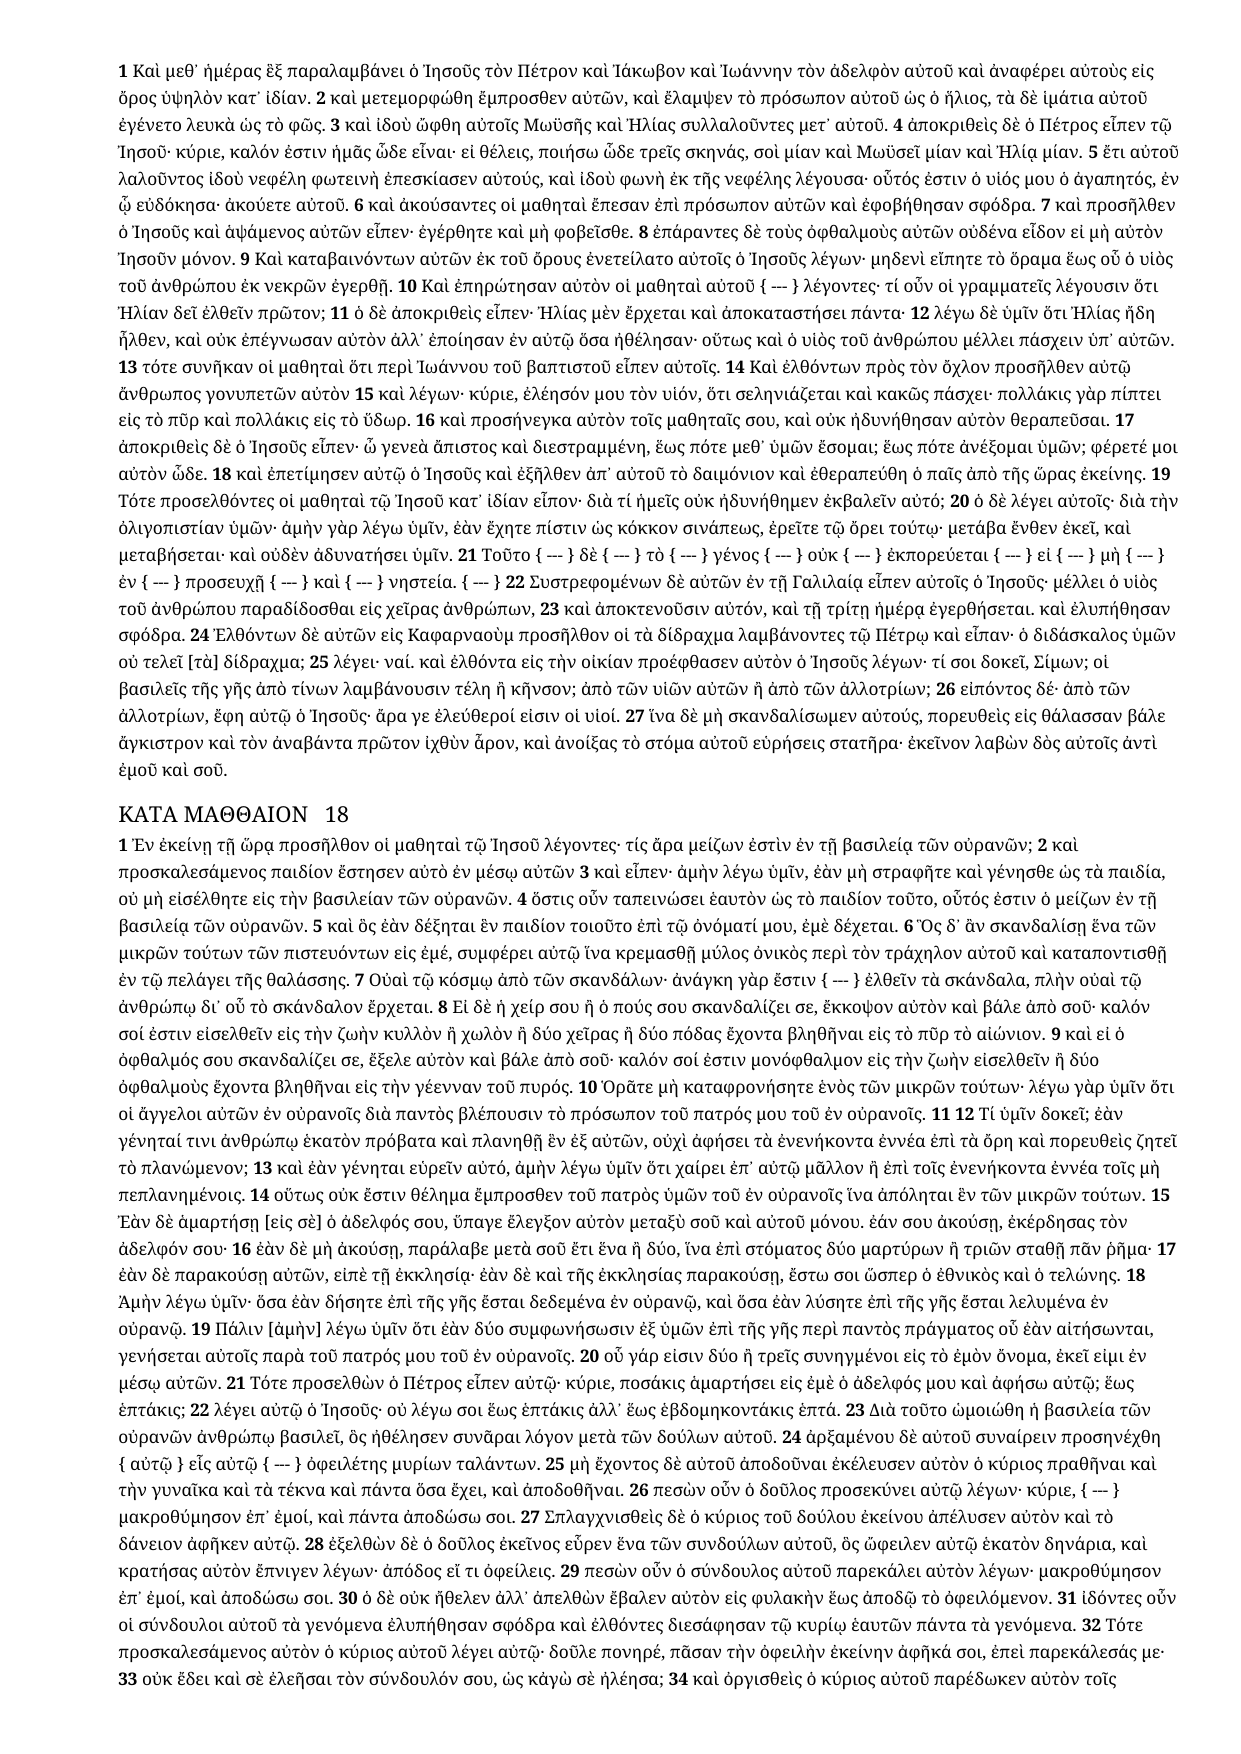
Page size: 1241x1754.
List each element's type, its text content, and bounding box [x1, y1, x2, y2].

text 1 Καὶ μεθ᾽ ἡμέρας ἓξ παραλαμβάνει ὁ Ἰησοῦς τὸν Πέτρον καὶ Ἰάκωβον καὶ Ἰωάννην τὸν ἀδελφὸν αὐτοῦ καὶ ἀναφέρει αὐτοὺς εἰς ὄρος ὑψηλὸν κατ᾽ ἰδίαν. 2 καὶ μετεμορφώθη ἔμπροσθεν αὐτῶν, καὶ ἔλαμψεν τὸ πρόσωπον αὐτοῦ ὡς ὁ ἥλιος, τὰ δὲ ἱμάτια αὐτοῦ ἐγένετο λευκὰ ὡς τὸ φῶς. 3 καὶ ἰδοὺ ὤφθη αὐτοῖς Μωϋσῆς καὶ Ἠλίας συλλαλοῦντες μετ᾽ αὐτοῦ. 4 ἀποκριθεὶς δὲ ὁ Πέτρος εἶπεν τῷ Ἰησοῦ· κύριε, καλόν ἐστιν ἡμᾶς ὧδε εἶναι· εἰ θέλεις, ποιήσω ὧδε τρεῖς σκηνάς, σοὶ μίαν καὶ Μωϋσεῖ μίαν καὶ Ἠλίᾳ μίαν. 5 ἔτι αὐτοῦ λαλοῦντος ἰδοὺ νεφέλη φωτεινὴ ἐπεσκίασεν αὐτούς, καὶ ἰδοὺ φωνὴ ἐκ τῆς νεφέλης λέγουσα· οὗτός ἐστιν ὁ υἱός μου ὁ ἀγαπητός, ἐν ᾧ εὐδόκησα· ἀκούετε αὐτοῦ. 6 καὶ ἀκούσαντες οἱ μαθηταὶ ἔπεσαν ἐπὶ πρόσωπον αὐτῶν καὶ ἐφοβήθησαν σφόδρα. 7 καὶ προσῆλθεν ὁ Ἰησοῦς καὶ ἁψάμενος αὐτῶν εἶπεν· ἐγέρθητε καὶ μὴ φοβεῖσθε. 8 ἐπάραντες δὲ τοὺς ὀφθαλμοὺς αὐτῶν οὐδένα εἶδον εἰ μὴ αὐτὸν Ἰησοῦν μόνον. 9 Καὶ καταβαινόντων αὐτῶν ἐκ τοῦ ὄρους ἐνετείλατο αὐτοῖς ὁ Ἰησοῦς λέγων· μηδενὶ εἴπητε τὸ ὅραμα ἕως οὗ ὁ υἱὸς τοῦ ἀνθρώπου ἐκ νεκρῶν ἐγερθῇ. 10 Καὶ ἐπηρώτησαν αὐτὸν οἱ μαθηταὶ αὐτοῦ { --- } λέγοντες· τί οὖν οἱ γραμματεῖς λέγουσιν ὅτι Ἠλίαν δεῖ ἐλθεῖν πρῶτον; 11 ὁ δὲ ἀποκριθεὶς εἶπεν· Ἠλίας μὲν ἔρχεται καὶ ἀποκαταστήσει πάντα· 12 λέγω δὲ ὑμῖν ὅτι Ἠλίας ἤδη ἦλθεν, καὶ οὐκ ἐπέγνωσαν αὐτὸν ἀλλ᾽ ἐποίησαν ἐν αὐτῷ ὅσα ἠθέλησαν· οὕτως καὶ ὁ υἱὸς τοῦ ἀνθρώπου μέλλει πάσχειν ὑπ᾽ αὐτῶν. 13 τότε συνῆκαν οἱ μαθηταὶ ὅτι περὶ Ἰωάννου τοῦ βαπτιστοῦ εἶπεν αὐτοῖς. 14 Καὶ ἐλθόντων πρὸς τὸν ὄχλον προσῆλθεν αὐτῷ ἄνθρωπος γονυπετῶν αὐτὸν 15 καὶ λέγων· κύριε, ἐλέησόν μου τὸν υἱόν, ὅτι σεληνιάζεται καὶ κακῶς πάσχει· πολλάκις γὰρ πίπτει εἰς τὸ πῦρ καὶ πολλάκις εἰς τὸ ὕδωρ. 16 καὶ προσήνεγκα αὐτὸν τοῖς μαθηταῖς σου, καὶ οὐκ ἠδυνήθησαν αὐτὸν θεραπεῦσαι. 17 ἀποκριθεὶς δὲ ὁ Ἰησοῦς εἶπεν· ὦ γενεὰ ἄπιστος καὶ διεστραμμένη, ἕως πότε μεθ᾽ ὑμῶν ἔσομαι; ἕως πότε ἀνέξομαι ὑμῶν; φέρετέ μοι αὐτὸν ὧδε. 18 καὶ ἐπετίμησεν αὐτῷ ὁ Ἰησοῦς καὶ ἐξῆλθεν ἀπ᾽ αὐτοῦ τὸ δαιμόνιον καὶ ἐθεραπεύθη ὁ παῖς ἀπὸ τῆς ὥρας ἐκείνης. 19 Τότε προσελθόντες οἱ μαθηταὶ τῷ Ἰησοῦ κατ᾽ ἰδίαν εἶπον· διὰ τί ἡμεῖς οὐκ ἠδυνήθημεν ἐκβαλεῖν αὐτό; 20 ὁ δὲ λέγει αὐτοῖς· διὰ τὴν ὀλιγοπιστίαν ὑμῶν· ἀμὴν γὰρ λέγω ὑμῖν, ἐὰν ἔχητε πίστιν ὡς κόκκον σινάπεως, ἐρεῖτε τῷ ὄρει τούτῳ· μετάβα ἔνθεν ἐκεῖ, καὶ μεταβήσεται· καὶ οὐδὲν ἀδυνατήσει ὑμῖν. 21 Τοῦτο { --- } δὲ { --- } τὸ { --- } γένος { --- } οὐκ { --- } ἐκπορεύεται { --- } εἰ { --- } μὴ { --- } ἐν { --- } προσευχῇ { --- } καὶ { --- } νηστεία. { --- } 22 Συστρεφομένων δὲ αὐτῶν ἐν τῇ Γαλιλαίᾳ εἶπεν αὐτοῖς ὁ Ἰησοῦς· μέλλει ὁ υἱὸς τοῦ ἀνθρώπου παραδίδοσθαι εἰς χεῖρας ἀνθρώπων, 23 καὶ ἀποκτενοῦσιν αὐτόν, καὶ τῇ τρίτῃ ἡμέρᾳ ἐγερθήσεται. καὶ ἐλυπήθησαν σφόδρα. 24 Ἐλθόντων δὲ αὐτῶν εἰς Καφαρναοὺμ προσῆλθον οἱ τὰ δίδραχμα λαμβάνοντες τῷ Πέτρῳ καὶ εἶπαν· ὁ διδάσκαλος ὑμῶν οὐ τελεῖ [τὰ] δίδραχμα; 25 λέγει· ναί. καὶ ἐλθόντα εἰς τὴν οἰκίαν προέφθασεν αὐτὸν ὁ Ἰησοῦς λέγων· τί σοι δοκεῖ, Σίμων; οἱ βασιλεῖς τῆς γῆς ἀπὸ τίνων λαμβάνουσιν τέλη ἢ κῆνσον; ἀπὸ τῶν υἱῶν αὐτῶν ἢ ἀπὸ τῶν ἀλλοτρίων; 26 εἰπόντος δέ· ἀπὸ τῶν ἀλλοτρίων, ἔφη αὐτῷ ὁ Ἰησοῦς· ἄρα γε ἐλεύθεροί εἰσιν οἱ υἱοί. 27 ἵνα δὲ μὴ σκανδαλίσωμεν αὐτούς, πορευθεὶς εἰς θάλασσαν βάλε ἄγκιστρον καὶ τὸν ἀναβάντα πρῶτον ἰχθὺν ἆρον, καὶ ἀνοίξας τὸ στόμα αὐτοῦ εὑρήσεις στατῆρα· ἐκεῖνον λαβὼν δὸς αὐτοῖς ἀντὶ ἐμοῦ καὶ σοῦ. [118, 59, 1181, 781]
text 1 Ἐν ἐκείνῃ τῇ ὥρᾳ προσῆλθον οἱ μαθηταὶ τῷ Ἰησοῦ λέγοντες· τίς ἄρα μείζων ἐστὶν ἐν τῇ βασιλείᾳ τῶν οὐρανῶν; 2 καὶ προσκαλεσάμενος παιδίον ἔστησεν αὐτὸ ἐν μέσῳ αὐτῶν 3 καὶ εἶπεν· ἀμὴν λέγω ὑμῖν, ἐὰν μὴ στραφῆτε καὶ γένησθε ὡς τὰ παιδία, οὐ μὴ εἰσέλθητε εἰς τὴν βασιλείαν τῶν οὐρανῶν. 4 ὅστις οὖν ταπεινώσει ἑαυτὸν ὡς τὸ παιδίον τοῦτο, οὗτός ἐστιν ὁ μείζων ἐν τῇ βασιλείᾳ τῶν οὐρανῶν. 5 καὶ ὃς ἐὰν δέξηται ἓν παιδίον τοιοῦτο ἐπὶ τῷ ὀνόματί μου, ἐμὲ δέχεται. 6 Ὃς δ᾽ ἂν σκανδαλίσῃ ἕνα τῶν μικρῶν τούτων τῶν πιστευόντων εἰς ἐμέ, συμφέρει αὐτῷ ἵνα κρεμασθῇ μύλος ὀνικὸς περὶ τὸν τράχηλον αὐτοῦ καὶ καταποντισθῇ ἐν τῷ πελάγει τῆς θαλάσσης. 7 Οὐαὶ τῷ κόσμῳ ἀπὸ τῶν σκανδάλων· ἀνάγκη γὰρ ἔστιν { --- } ἐλθεῖν τὰ σκάνδαλα, πλὴν οὐαὶ τῷ ἀνθρώπῳ δι᾽ οὗ τὸ σκάνδαλον ἔρχεται. 8 Εἰ δὲ ἡ χείρ σου ἢ ὁ πούς σου σκανδαλίζει σε, ἔκκοψον αὐτὸν καὶ βάλε ἀπὸ σοῦ· καλόν σοί ἐστιν εἰσελθεῖν εἰς τὴν ζωὴν κυλλὸν ἢ χωλὸν ἢ δύο χεῖρας ἢ δύο πόδας ἔχοντα βληθῆναι εἰς τὸ πῦρ τὸ αἰώνιον. 9 καὶ εἰ ὁ ὀφθαλμός σου σκανδαλίζει σε, ἔξελε αὐτὸν καὶ βάλε ἀπὸ σοῦ· καλόν σοί ἐστιν μονόφθαλμον εἰς τὴν ζωὴν εἰσελθεῖν ἢ δύο ὀφθαλμοὺς ἔχοντα βληθῆναι εἰς τὴν γέενναν τοῦ πυρός. 10 Ὁρᾶτε μὴ καταφρονήσητε ἑνὸς τῶν μικρῶν τούτων· λέγω γὰρ ὑμῖν ὅτι οἱ ἄγγελοι αὐτῶν ἐν οὐρανοῖς διὰ παντὸς βλέπουσιν τὸ πρόσωπον τοῦ πατρός μου τοῦ ἐν οὐρανοῖς. 11 12 Τί ὑμῖν δοκεῖ; ἐὰν γένηταί τινι ἀνθρώπῳ ἑκατὸν πρόβατα καὶ πλανηθῇ ἓν ἐξ αὐτῶν, οὐχὶ ἀφήσει τὰ ἐνενήκοντα ἐννέα ἐπὶ τὰ ὄρη καὶ πορευθεὶς ζητεῖ τὸ πλανώμενον; 13 καὶ ἐὰν γένηται εὑρεῖν αὐτό, ἀμὴν λέγω ὑμῖν ὅτι χαίρει ἐπ᾽ αὐτῷ μᾶλλον ἢ ἐπὶ τοῖς ἐνενήκοντα ἐννέα τοῖς μὴ πεπλανημένοις. 14 οὕτως οὐκ ἔστιν θέλημα ἔμπροσθεν τοῦ πατρὸς ὑμῶν τοῦ ἐν οὐρανοῖς ἵνα ἀπόληται ἓν τῶν μικρῶν τούτων. 15 Ἐὰν δὲ ἁμαρτήσῃ [εἰς σὲ] ὁ ἀδελφός σου, ὕπαγε ἔλεγξον αὐτὸν μεταξὺ σοῦ καὶ αὐτοῦ μόνου. ἐάν σου ἀκούσῃ, ἐκέρδησας τὸν ἀδελφόν σου· 16 ἐὰν δὲ μὴ ἀκούσῃ, παράλαβε μετὰ σοῦ ἔτι ἕνα ἢ δύο, ἵνα ἐπὶ στόματος δύο μαρτύρων ἢ τριῶν σταθῇ πᾶν ῥῆμα· 17 ἐὰν δὲ παρακούσῃ αὐτῶν, εἰπὲ τῇ ἐκκλησίᾳ· ἐὰν δὲ καὶ τῆς ἐκκλησίας παρακούσῃ, ἔστω σοι ὥσπερ ὁ ἐθνικὸς καὶ ὁ τελώνης. 18 Ἀμὴν λέγω ὑμῖν· ὅσα ἐὰν δήσητε ἐπὶ τῆς γῆς ἔσται δεδεμένα ἐν οὐρανῷ, καὶ ὅσα ἐὰν λύσητε ἐπὶ τῆς γῆς ἔσται λελυμένα ἐν οὐρανῷ. 19 Πάλιν [ἀμὴν] λέγω ὑμῖν ὅτι ἐὰν δύο συμφωνήσωσιν ἐξ ὑμῶν ἐπὶ τῆς γῆς περὶ παντὸς πράγματος οὗ ἐὰν αἰτήσωνται, γενήσεται αὐτοῖς παρὰ τοῦ πατρός μου τοῦ ἐν οὐρανοῖς. 20 οὗ γάρ εἰσιν δύο ἢ τρεῖς συνηγμένοι εἰς τὸ ἐμὸν ὄνομα, ἐκεῖ εἰμι ἐν μέσῳ αὐτῶν. 21 Τότε προσελθὼν ὁ Πέτρος εἶπεν αὐτῷ· κύριε, ποσάκις ἁμαρτήσει εἰς ἐμὲ ὁ ἀδελφός μου καὶ ἀφήσω αὐτῷ; ἕως ἑπτάκις; 22 λέγει αὐτῷ ὁ Ἰησοῦς· οὐ λέγω σοι ἕως ἑπτάκις ἀλλ᾽ ἕως ἑβδομηκοντάκις ἑπτά. 23 Διὰ τοῦτο ὡμοιώθη ἡ βασιλεία τῶν οὐρανῶν ἀνθρώπῳ βασιλεῖ, ὃς ἠθέλησεν συνᾶραι λόγον μετὰ τῶν δούλων αὐτοῦ. 24 ἀρξαμένου δὲ αὐτοῦ συναίρειν προσηνέχθη { αὐτῷ } εἷς αὐτῷ { --- } ὀφειλέτης μυρίων ταλάντων. 25 μὴ ἔχοντος δὲ αὐτοῦ ἀποδοῦναι ἐκέλευσεν αὐτὸν ὁ κύριος πραθῆναι καὶ τὴν γυναῖκα καὶ τὰ τέκνα καὶ πάντα ὅσα ἔχει, καὶ ἀποδοθῆναι. 26 πεσὼν οὖν ὁ δοῦλος προσεκύνει αὐτῷ λέγων· κύριε, { --- } μακροθύμησον ἐπ᾽ ἐμοί, καὶ πάντα ἀποδώσω σοι. 27 Σπλαγχνισθεὶς δὲ ὁ κύριος τοῦ δούλου ἐκείνου ἀπέλυσεν αὐτὸν καὶ τὸ δάνειον ἀφῆκεν αὐτῷ. 28 ἐξελθὼν δὲ ὁ δοῦλος ἐκεῖνος εὗρεν ἕνα τῶν συνδούλων αὐτοῦ, ὃς ὤφειλεν αὐτῷ ἑκατὸν δηνάρια, καὶ κρατήσας αὐτὸν ἔπνιγεν λέγων· ἀπόδος εἴ τι ὀφείλεις. 29 πεσὼν οὖν ὁ σύνδουλος αὐτοῦ παρεκάλει αὐτὸν λέγων· μακροθύμησον ἐπ᾽ ἐμοί, καὶ ἀποδώσω σοι. 30 ὁ δὲ οὐκ ἤθελεν ἀλλ᾽ ἀπελθὼν ἔβαλεν αὐτὸν εἰς φυλακὴν ἕως ἀποδῷ τὸ ὀφειλόμενον. 31 ἰδόντες οὖν οἱ σύνδουλοι αὐτοῦ τὰ γενόμενα ἐλυπήθησαν σφόδρα καὶ ἐλθόντες διεσάφησαν τῷ κυρίῳ ἑαυτῶν πάντα τὰ γενόμενα. 32 Τότε προσκαλεσάμενος αὐτὸν ὁ κύριος αὐτοῦ λέγει αὐτῷ· δοῦλε πονηρέ, πᾶσαν τὴν ὀφειλὴν ἐκείνην ἀφῆκά σοι, ἐπεὶ παρεκάλεσάς με· 33 οὐκ ἔδει καὶ σὲ ἐλεῆσαι τὸν σύνδουλόν σου, ὡς κἀγὼ σὲ ἠλέησα; 34 καὶ ὀργισθεὶς ὁ κύριος αὐτοῦ παρέδωκεν αὐτὸν τοῖς [118, 833, 1181, 1690]
text ΚΑΤΑ ΜΑΘΘΑΙΟΝ 18 [118, 799, 1181, 829]
